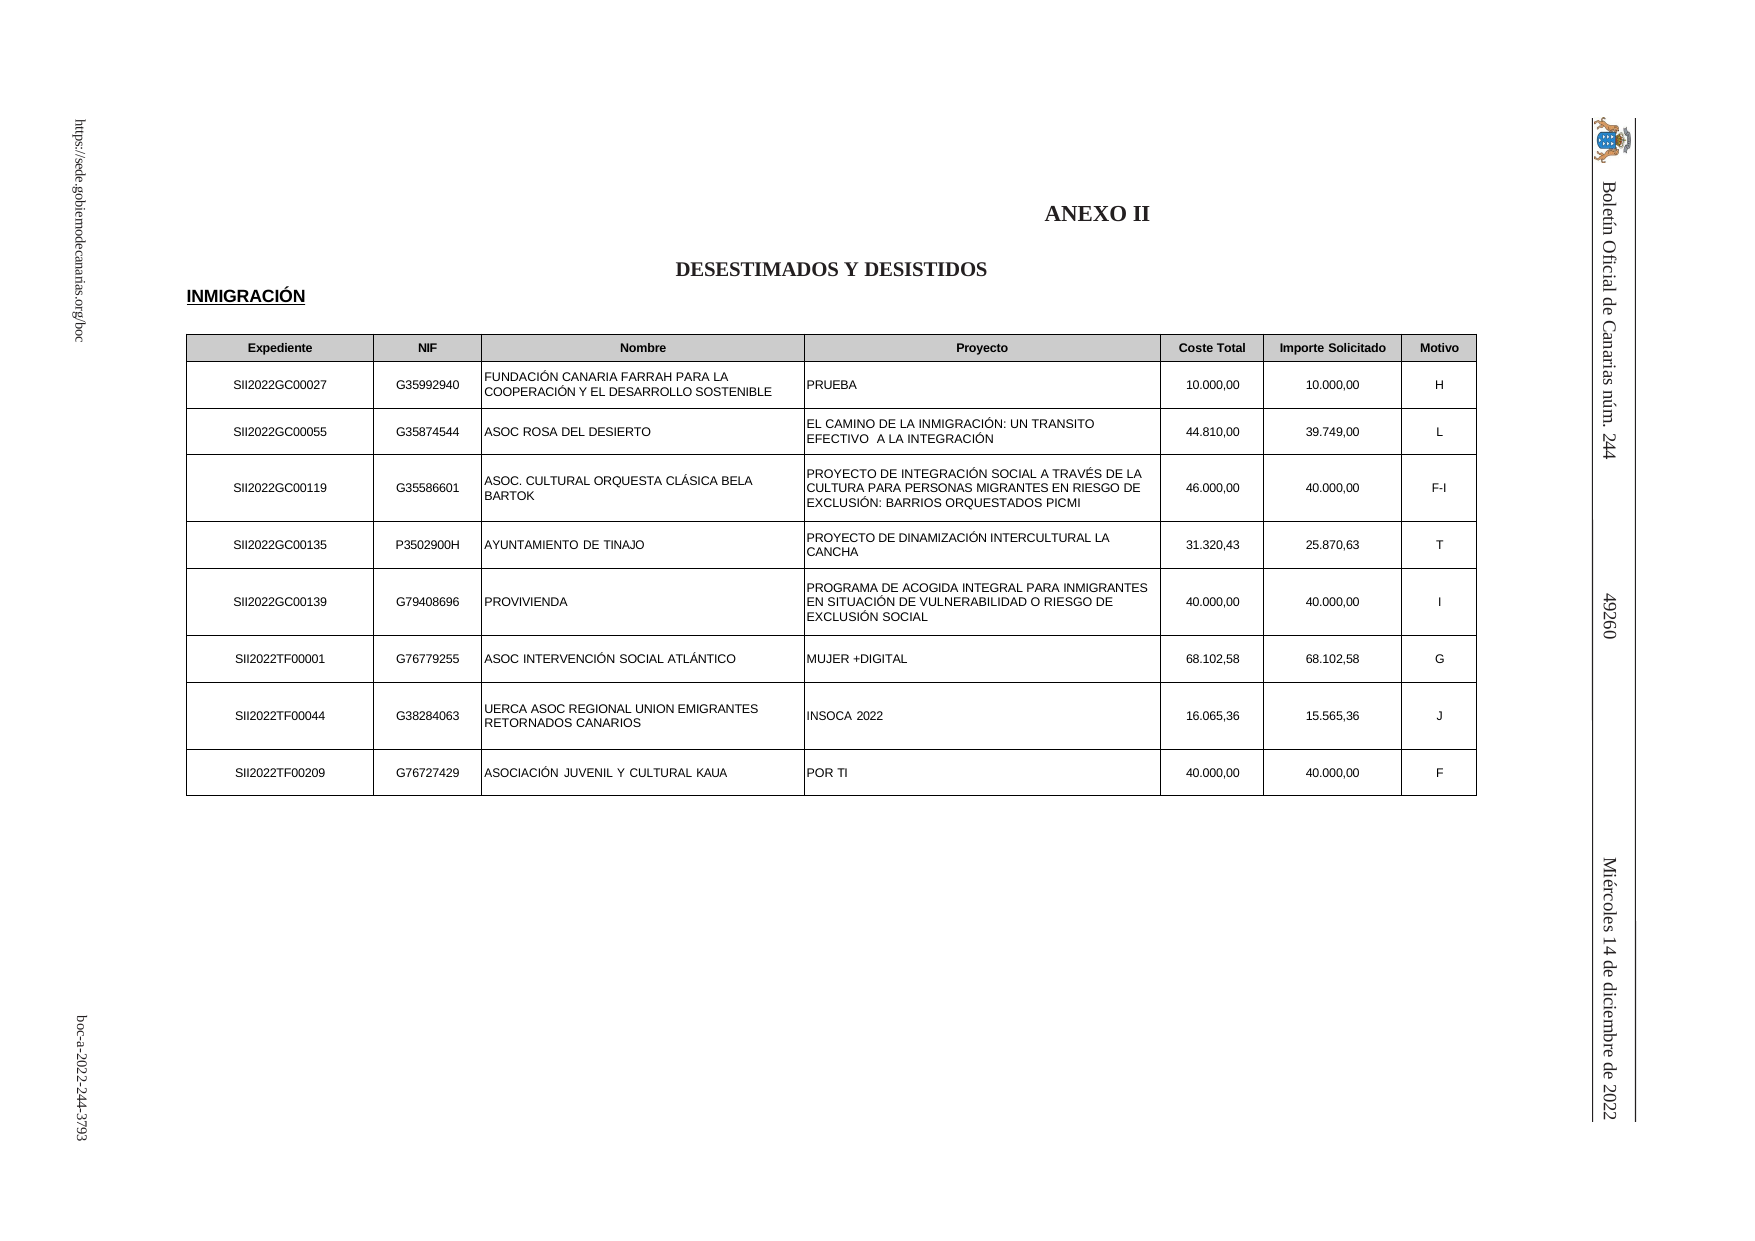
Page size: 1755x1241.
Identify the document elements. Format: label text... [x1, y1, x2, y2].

text INMIGRACIÓN [186, 286, 312, 306]
table_cell SII2022GC00055 [187, 409, 373, 454]
text DESESTIMADOS Y DESISTIDOS [675, 257, 1521, 281]
table_cell EL CAMINO DE LA INMIGRACIÓN: UN TRANSITO EFECTIVO A LA INTEGRACIÓN [805, 409, 1160, 454]
table_cell L [1402, 409, 1476, 454]
table_cell G38284063 [374, 683, 481, 748]
table_cell SII2022GC00139 [187, 569, 373, 635]
table_cell SII2022TF00044 [187, 683, 373, 748]
subtitle ANEXO II [674, 200, 1521, 227]
table_cell 40.000,00 [1264, 455, 1401, 521]
table_cell PROYECTO DE DINAMIZACIÓN INTERCULTURAL LA CANCHA [805, 522, 1160, 568]
table_cell MUJER +DIGITAL [805, 636, 1160, 682]
table_cell SII2022TF00001 [187, 636, 373, 682]
table_header Motivo [1402, 335, 1476, 361]
table_cell SII2022GC00119 [187, 455, 373, 521]
table_header Coste Total [1161, 335, 1263, 361]
table_cell PROYECTO DE INTEGRACIÓN SOCIAL A TRAVÉS DE LA CULTURA PARA PERSONAS MIGRANTES EN RIESGO DE EXCLUSIÓN: BARRIOS ORQUESTADOS PICMI [805, 455, 1160, 521]
table_cell 15.565,36 [1264, 683, 1401, 748]
table_cell J [1402, 683, 1476, 748]
table_cell 10.000,00 [1161, 362, 1263, 407]
table_cell G35992940 [374, 362, 481, 407]
table_cell 40.000,00 [1264, 750, 1401, 795]
table_cell PROGRAMA DE ACOGIDA INTEGRAL PARA INMIGRANTES EN SITUACIÓN DE VULNERABILIDAD O RIESGO DE EXCLUSIÓN SOCIAL [805, 569, 1160, 635]
table_cell ASOC INTERVENCIÓN SOCIAL ATLÁNTICO [482, 636, 804, 682]
table_cell 46.000,00 [1161, 455, 1263, 521]
table_cell 68.102,58 [1264, 636, 1401, 682]
table_cell G79408696 [374, 569, 481, 635]
table_cell FUNDACIÓN CANARIA FARRAH PARA LA COOPERACIÓN Y EL DESARROLLO SOSTENIBLE [482, 362, 804, 407]
table_cell I [1402, 569, 1476, 635]
table_cell ASOC. CULTURAL ORQUESTA CLÁSICA BELA BARTOK [482, 455, 804, 521]
table_cell SII2022GC00135 [187, 522, 373, 568]
table_cell H [1402, 362, 1476, 407]
table_cell INSOCA 2022 [805, 683, 1160, 748]
table_cell 68.102,58 [1161, 636, 1263, 682]
table_cell 31.320,43 [1161, 522, 1263, 568]
table_cell G35586601 [374, 455, 481, 521]
table_header Expediente [187, 335, 373, 361]
text boc-a-2022-244-3793 [74, 1016, 91, 1145]
table_cell G35874544 [374, 409, 481, 454]
table_header Nombre [482, 335, 804, 361]
table_cell P3502900H [374, 522, 481, 568]
text Miércoles 14 de diciembre de 2022 [1600, 857, 1621, 1124]
table_cell G76779255 [374, 636, 481, 682]
table_cell PRUEBA [805, 362, 1160, 407]
table_cell 40.000,00 [1264, 569, 1401, 635]
table_cell POR TI [805, 750, 1160, 795]
table_header Proyecto [805, 335, 1160, 361]
table_cell 39.749,00 [1264, 409, 1401, 454]
table_header NIF [374, 335, 481, 361]
table_cell G [1402, 636, 1476, 682]
table_cell AYUNTAMIENTO DE TINAJO [482, 522, 804, 568]
text 49260 [1600, 593, 1621, 642]
table_cell PROVIVIENDA [482, 569, 804, 635]
table_cell 16.065,36 [1161, 683, 1263, 748]
table_cell SII2022TF00209 [187, 750, 373, 795]
table_cell F-I [1402, 455, 1476, 521]
table_cell T [1402, 522, 1476, 568]
table_cell 40.000,00 [1161, 569, 1263, 635]
table_header Importe Solicitado [1264, 335, 1401, 361]
table_cell 40.000,00 [1161, 750, 1263, 795]
table_cell 44.810,00 [1161, 409, 1263, 454]
table_cell ASOCIACIÓN JUVENIL Y CULTURAL KAUA [482, 750, 804, 795]
table_cell F [1402, 750, 1476, 795]
table_cell G76727429 [374, 750, 481, 795]
table_cell UERCA ASOC REGIONAL UNION EMIGRANTES RETORNADOS CANARIOS [482, 683, 804, 748]
text https://sede.gobiernodecanarias.org/boc [72, 119, 89, 352]
text Boletín Oficial de Canarias núm. 244 [1599, 181, 1621, 462]
table_cell 10.000,00 [1264, 362, 1401, 407]
table_cell SII2022GC00027 [187, 362, 373, 407]
table_cell 25.870,63 [1264, 522, 1401, 568]
table_cell ASOC ROSA DEL DESIERTO [482, 409, 804, 454]
